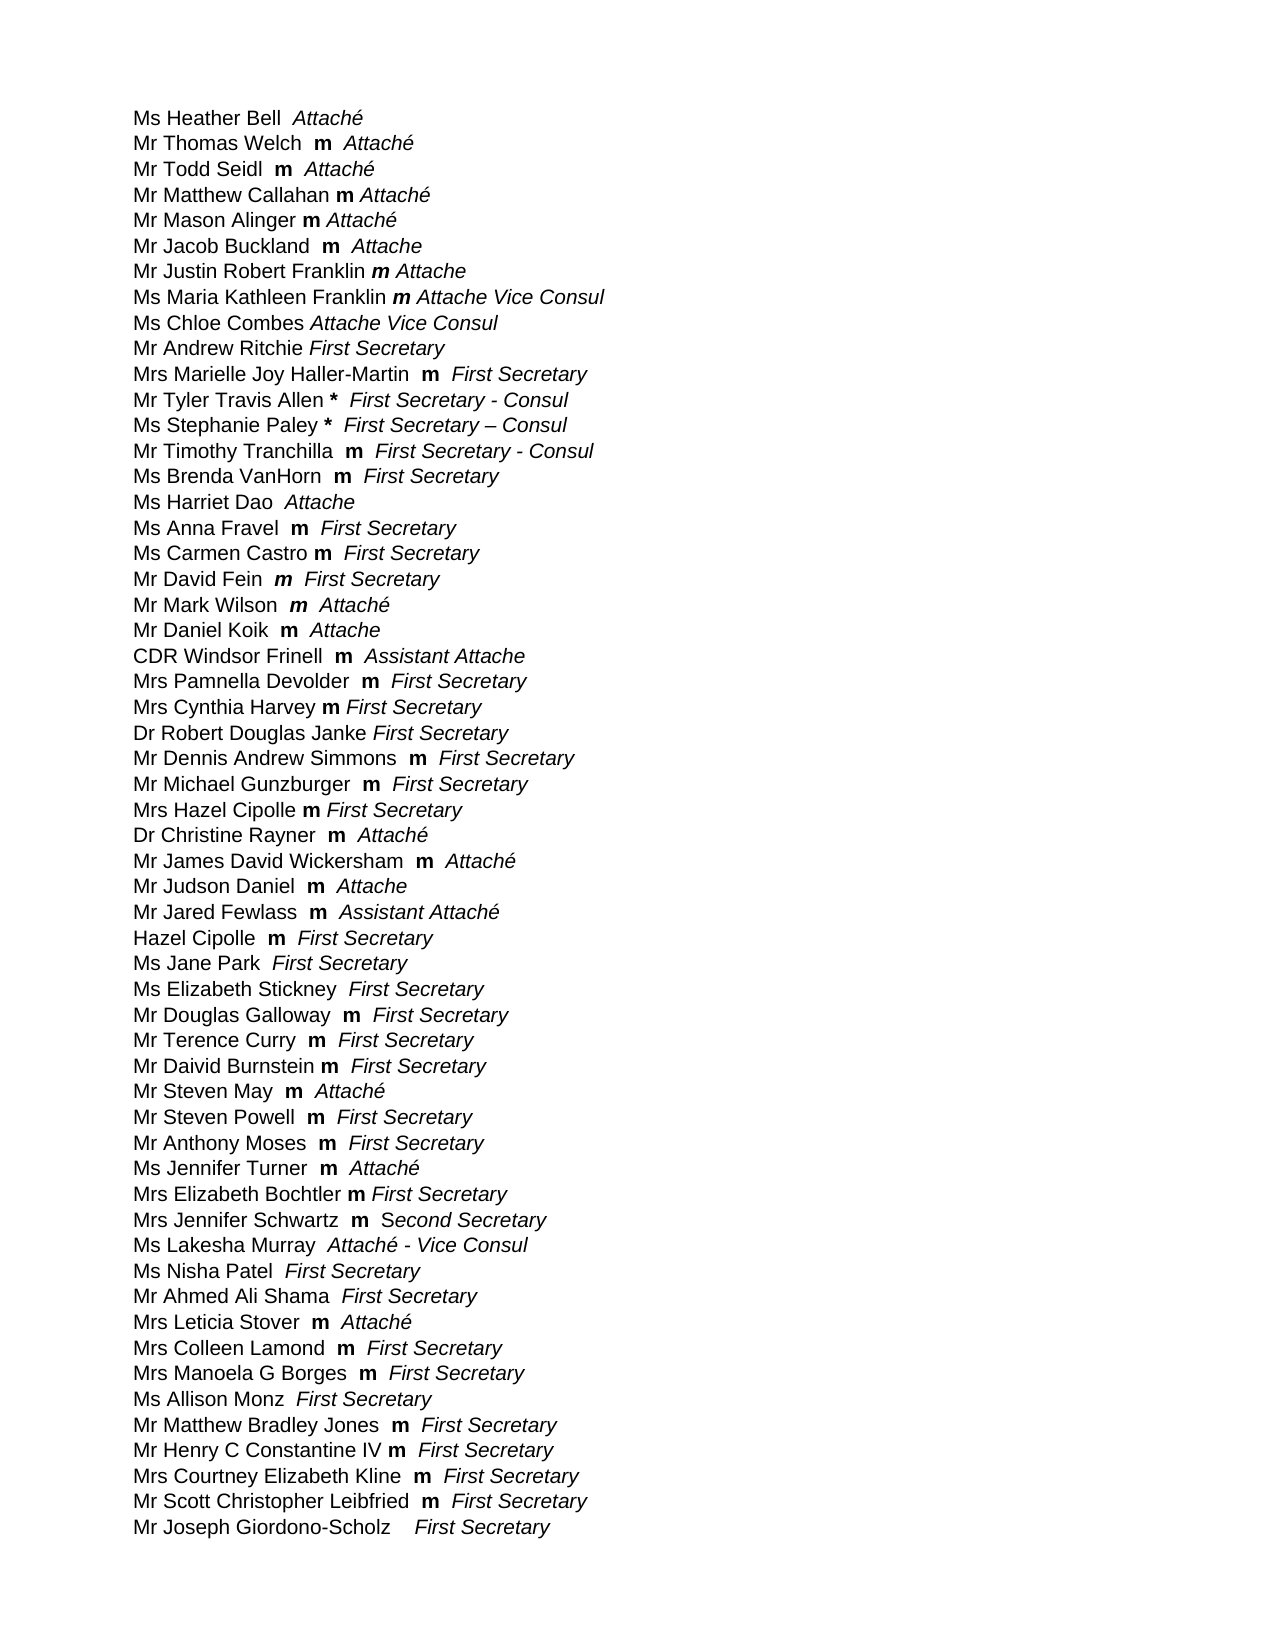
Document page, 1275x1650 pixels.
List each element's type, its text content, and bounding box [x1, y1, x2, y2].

text Hazel Cipolle m First Secretary [133, 926, 1181, 949]
text Mr Matthew Callahan m Attaché [133, 182, 1181, 206]
text Mr Daivid Burnstein m First Secretary [133, 1054, 1181, 1078]
text Mr James David Wickersham m Attaché [133, 849, 1181, 873]
text Mr Timothy Tranchilla m First Secretary - Consul [133, 439, 1181, 463]
text Mrs Leticia Stover m Attaché [133, 1310, 1181, 1334]
text Mr Judson Daniel m Attache [133, 874, 1181, 898]
text Dr Christine Rayner m Attaché [133, 823, 1181, 847]
text Ms Nisha Patel First Secretary [133, 1259, 1181, 1283]
text Mr Steven Powell m First Secretary [133, 1105, 1181, 1129]
text CDR Windsor Frinell m Assistant Attache [133, 644, 1181, 668]
text Mr Jared Fewlass m Assistant Attaché [133, 900, 1181, 924]
text Mrs Elizabeth Bochtler m First Secretary [133, 1182, 1181, 1206]
text Dr Robert Douglas Janke First Secretary [133, 721, 1181, 744]
text Mr David Fein m First Secretary [133, 567, 1181, 591]
text Mrs Manoela G Borges m First Secretary [133, 1361, 1181, 1385]
text Ms Brenda VanHorn m First Secretary [133, 464, 1181, 488]
text Mr Douglas Galloway m First Secretary [133, 1002, 1181, 1026]
text Ms Jennifer Turner m Attaché [133, 1156, 1181, 1180]
text Mrs Cynthia Harvey m First Secretary [133, 695, 1181, 719]
text Mr Steven May m Attaché [133, 1079, 1181, 1103]
text Mr Todd Seidl m Attaché [133, 157, 1181, 181]
text Mr Anthony Moses m First Secretary [133, 1131, 1181, 1154]
text Mr Scott Christopher Leibfried m First Secretary [133, 1489, 1181, 1513]
text Ms Anna Fravel m First Secretary [133, 516, 1181, 539]
text Mr Matthew Bradley Jones m First Secretary [133, 1412, 1181, 1436]
text Mr Jacob Buckland m Attache [133, 234, 1181, 258]
text Mrs Hazel Cipolle m First Secretary [133, 797, 1181, 821]
text Mr Daniel Koik m Attache [133, 618, 1181, 642]
text Mr Mason Alinger m Attaché [133, 208, 1181, 232]
text Mr Ahmed Ali Shama First Secretary [133, 1284, 1181, 1308]
text Mr Andrew Ritchie First Secretary [133, 336, 1181, 360]
text Ms Carmen Castro m First Secretary [133, 541, 1181, 565]
text Ms Chloe Combes Attache Vice Consul [133, 311, 1181, 334]
text Mrs Courtney Elizabeth Kline m First Secretary [133, 1464, 1181, 1488]
text Mr Terence Curry m First Secretary [133, 1028, 1181, 1052]
text Ms Maria Kathleen Franklin m Attache Vice Consul [133, 285, 1181, 309]
text Mr Mark Wilson m Attaché [133, 592, 1181, 616]
text Mr Justin Robert Franklin m Attache [133, 259, 1181, 283]
text Ms Stephanie Paley * First Secretary – Consul [133, 413, 1181, 437]
text Mr Henry C Constantine IV m First Secretary [133, 1438, 1181, 1462]
text Mr Tyler Travis Allen * First Secretary - Consul [133, 387, 1181, 411]
text Mrs Marielle Joy Haller-Martin m First Secretary [133, 362, 1181, 386]
text Mrs Pamnella Devolder m First Secretary [133, 669, 1181, 693]
text Mr Michael Gunzburger m First Secretary [133, 772, 1181, 796]
text Mr Dennis Andrew Simmons m First Secretary [133, 746, 1181, 770]
text Mr Thomas Welch m Attaché [133, 131, 1181, 155]
text Mrs Jennifer Schwartz m Second Secretary [133, 1207, 1181, 1231]
text Ms Allison Monz First Secretary [133, 1387, 1181, 1411]
text Mrs Colleen Lamond m First Secretary [133, 1336, 1181, 1359]
text Ms Heather Bell Attaché [133, 106, 1181, 129]
text Ms Lakesha Murray Attaché - Vice Consul [133, 1233, 1181, 1257]
text Ms Jane Park First Secretary [133, 951, 1181, 975]
text Mr Joseph Giordono-Scholz First Secretary [133, 1515, 1181, 1539]
text Ms Harriet Dao Attache [133, 490, 1181, 514]
text Ms Elizabeth Stickney First Secretary [133, 977, 1181, 1001]
